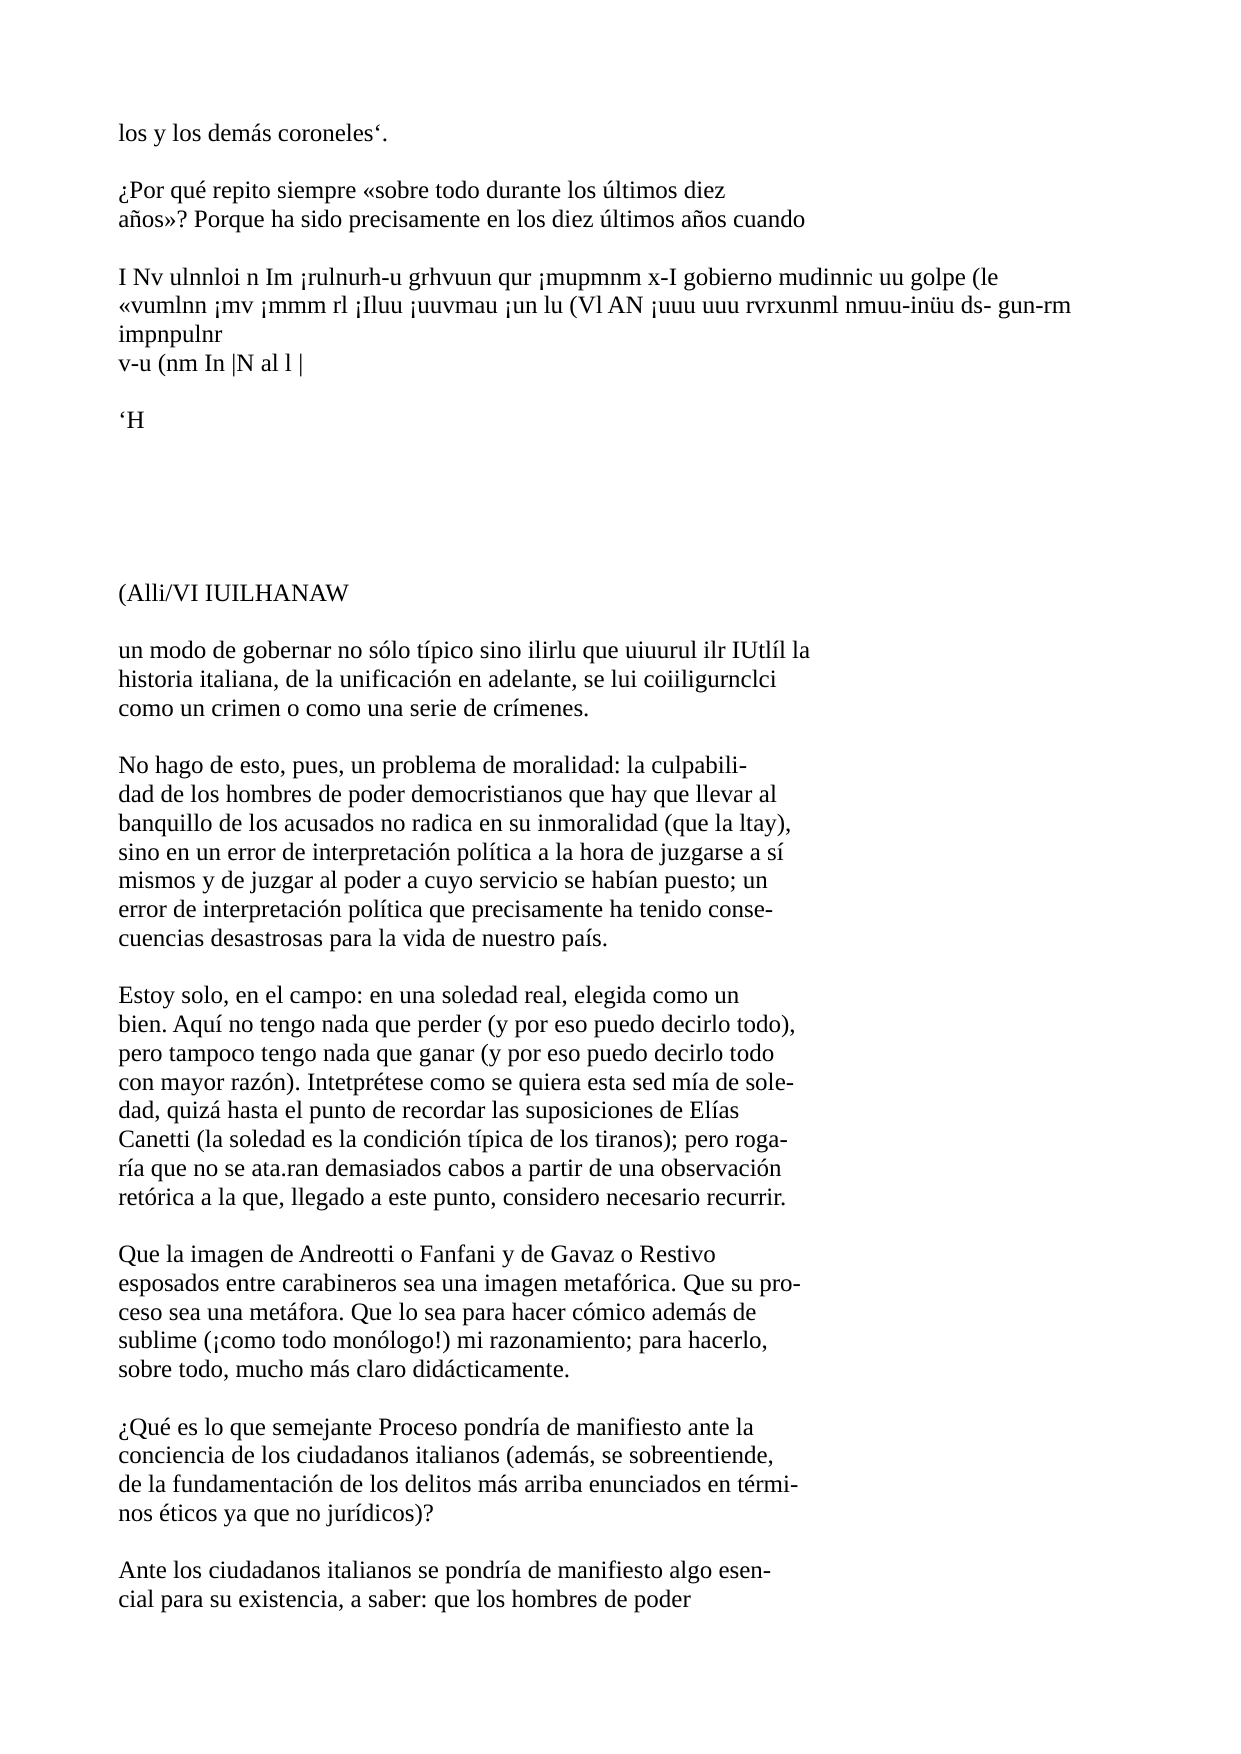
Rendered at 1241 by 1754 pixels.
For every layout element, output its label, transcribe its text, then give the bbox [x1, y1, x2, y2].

text con mayor razón). Intetprétese como se quiera esta sed mía de sole- [118, 1067, 1122, 1096]
text los y los demás coroneles‘. [118, 118, 1122, 147]
text Estoy solo, en el campo: en una soledad real, elegida como un [118, 981, 1122, 1009]
text Ante los ciudadanos italianos se pondría de manifiesto algo esen- [118, 1556, 1122, 1584]
text retórica a la que, llegado a este punto, considero necesario recurrir. [118, 1182, 1122, 1211]
text mismos y de juzgar al poder a cuyo servicio se habían puesto; un [118, 866, 1122, 894]
text sino en un error de interpretación política a la hora de juzgarse a sí [118, 837, 1122, 866]
text Canetti (la soledad es la condición típica de los tiranos); pero roga- [118, 1124, 1122, 1153]
text error de interpretación política que precisamente ha tenido conse- [118, 894, 1122, 923]
text v-u (nm In |N al l | [118, 348, 1122, 377]
text ‘H [118, 406, 1122, 434]
text I Nv ulnnloi n Im ¡rulnurh-u grhvuun qur ¡mupmnm x-I gobierno mudinnic uu golpe (le [118, 262, 1122, 291]
text de la fundamentación de los delitos más arriba enunciados en térmi- [118, 1469, 1122, 1498]
text bien. Aquí no tengo nada que perder (y por eso puedo decirlo todo), [118, 1009, 1122, 1038]
text Que la imagen de Andreotti o Fanfani y de Gavaz o Restivo [118, 1239, 1122, 1268]
text conciencia de los ciudadanos italianos (además, se sobreentiende, [118, 1441, 1122, 1469]
text «vumlnn ¡mv ¡mmm rl ¡Iluu ¡uuvmau ¡un lu (Vl AN ¡uuu uuu rvrxunml nmuu-inüu ds- gun-rm impnpulnr [118, 291, 1122, 348]
text cial para su existencia, a saber: que los hombres de poder [118, 1584, 1122, 1613]
text (Alli/VI IUILHANAW [118, 578, 1122, 607]
text como un crimen o como una serie de crímenes. [118, 693, 1122, 722]
text banquillo de los acusados no radica en su inmoralidad (que la ltay), [118, 808, 1122, 837]
text un modo de gobernar no sólo típico sino ilirlu que uiuurul ilr IUtlíl la [118, 636, 1122, 664]
text cuencias desastrosas para la vida de nuestro país. [118, 923, 1122, 952]
text años»? Porque ha sido precisamente en los diez últimos años cuando [118, 204, 1122, 233]
text nos éticos ya que no jurídicos)? [118, 1498, 1122, 1527]
text ¿Por qué repito siempre «sobre todo durante los últimos diez [118, 176, 1122, 204]
text sobre todo, mucho más claro didácticamente. [118, 1354, 1122, 1383]
text ¿Qué es lo que semejante Proceso pondría de manifiesto ante la [118, 1412, 1122, 1441]
text dad de los hombres de poder democristianos que hay que llevar al [118, 779, 1122, 808]
text esposados entre carabineros sea una imagen metafórica. Que su pro- [118, 1268, 1122, 1297]
text pero tampoco tengo nada que ganar (y por eso puedo decirlo todo [118, 1038, 1122, 1067]
text ceso sea una metáfora. Que lo sea para hacer cómico además de [118, 1297, 1122, 1326]
text historia italiana, de la unificación en adelante, se lui coiiligurnclci [118, 664, 1122, 693]
text sublime (¡como todo monólogo!) mi razonamiento; para hacerlo, [118, 1326, 1122, 1354]
text dad, quizá hasta el punto de recordar las suposiciones de Elías [118, 1096, 1122, 1124]
text ría que no se ata.ran demasiados cabos a partir de una observación [118, 1153, 1122, 1182]
text No hago de esto, pues, un problema de moralidad: la culpabili- [118, 751, 1122, 779]
